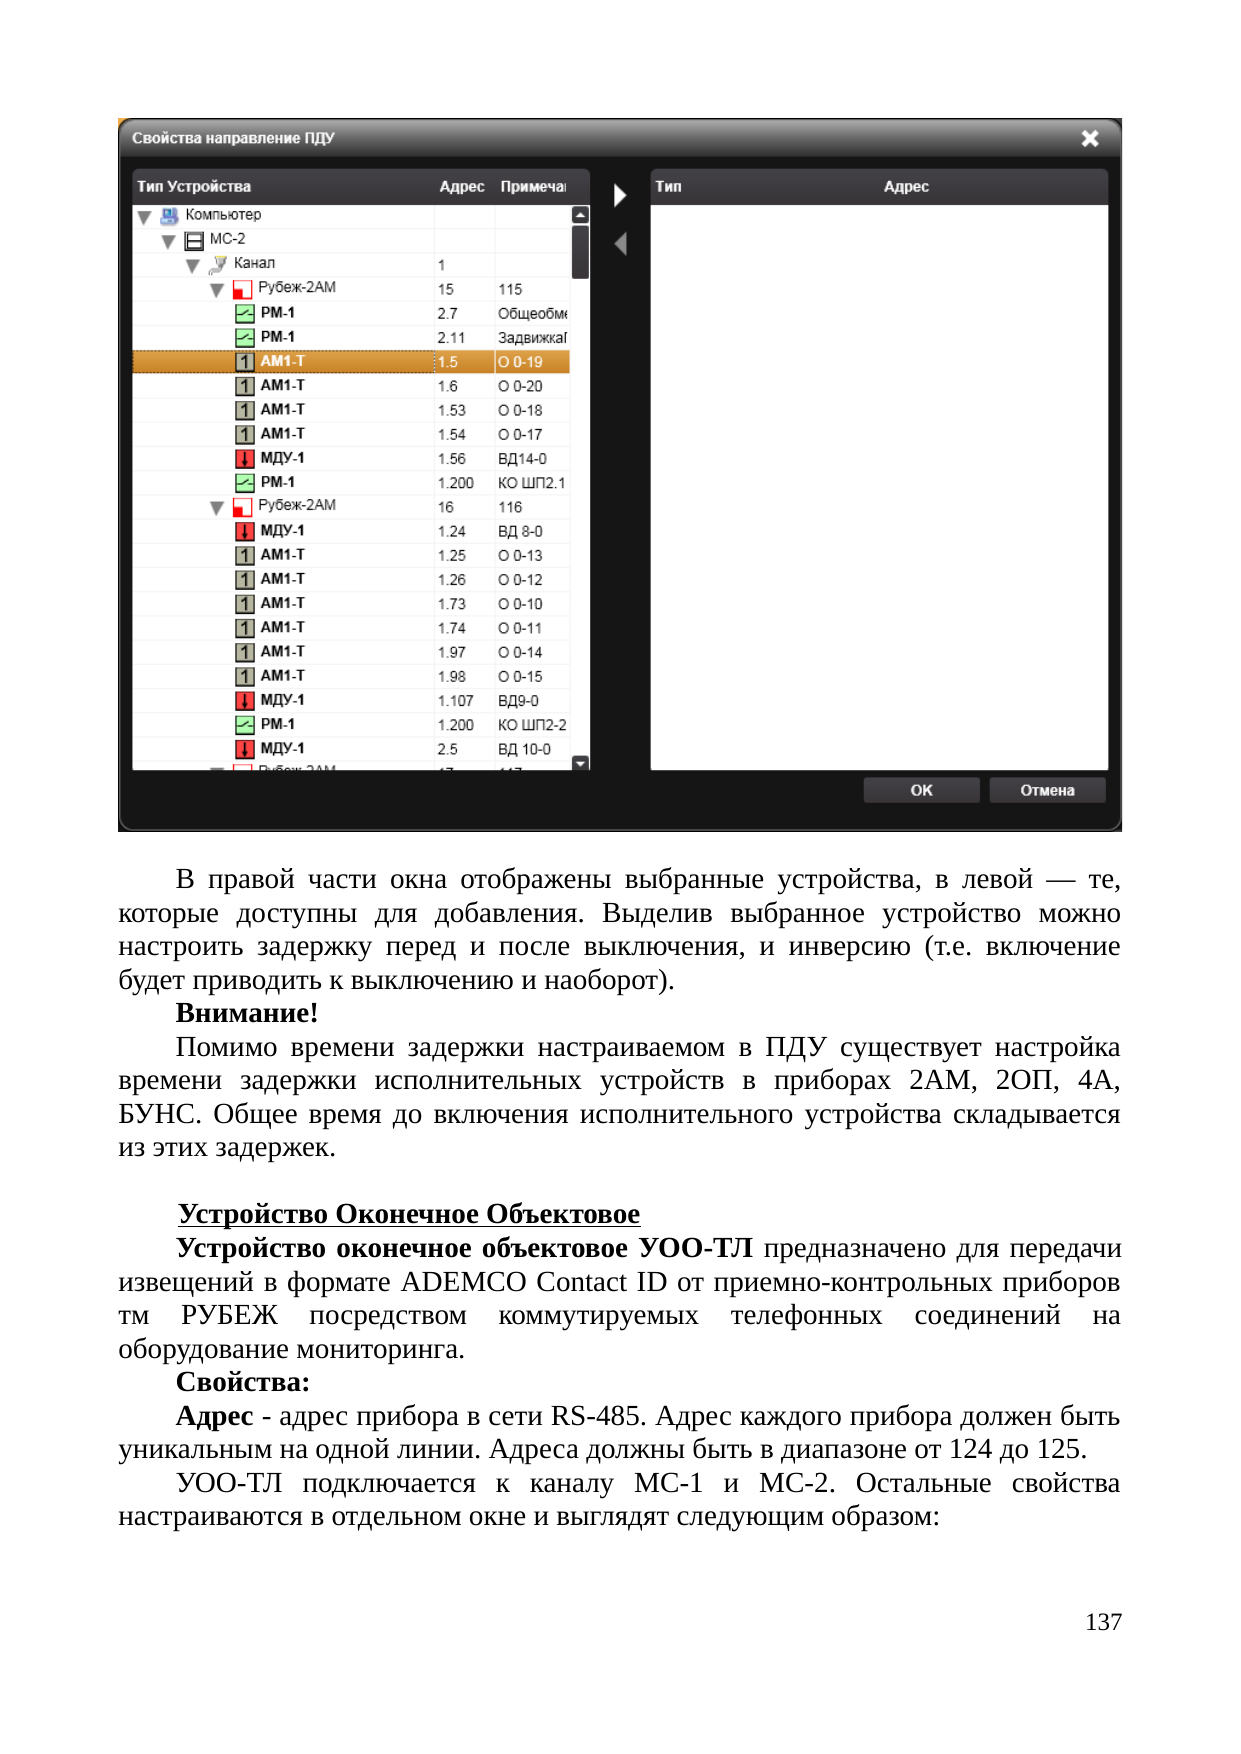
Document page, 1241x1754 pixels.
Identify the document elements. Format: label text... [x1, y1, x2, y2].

text В правой части окна отображены выбранные устройства, в левой — те, которые доступны для добавления. Выделив выбранное устройство можно настроить задержку перед и после выключения, и инверсию (т.е. включение будет приводить к выключению и наоборот). [118, 832, 1122, 995]
text Адрес - адрес прибора в сети RS-485. Адрес каждого прибора должен быть уникальным на одной линии. Адреса должны быть в диапазоне от 124 до 125. [118, 1398, 1122, 1465]
text Помимо времени задержки настраиваемом в ПДУ существует настройка времени задержки исполнительных устройств в приборах 2АМ, 2ОП, 4А, БУНС. Общее время до включения исполнительного устройства складывается из этих задержек. [118, 1029, 1122, 1163]
text Свойства: [118, 1364, 1122, 1398]
text Устройство оконечное объектовое УОО-ТЛ предназначено для передачи извещений в формате ADEMCO Contact ID от приемно-контрольных приборов тм РУБЕЖ посредством коммутируемых телефонных соединений на оборудование мониторинга. [118, 1230, 1122, 1364]
text Устройство Оконечное Объектовое [118, 1163, 1122, 1230]
text УОО-ТЛ подключается к каналу МС-1 и МС-2. Остальные свойства настраиваются в отдельном окне и выглядят следующим образом: [118, 1465, 1122, 1532]
picture [118, 118, 1123, 832]
text Внимание! [118, 995, 1122, 1029]
